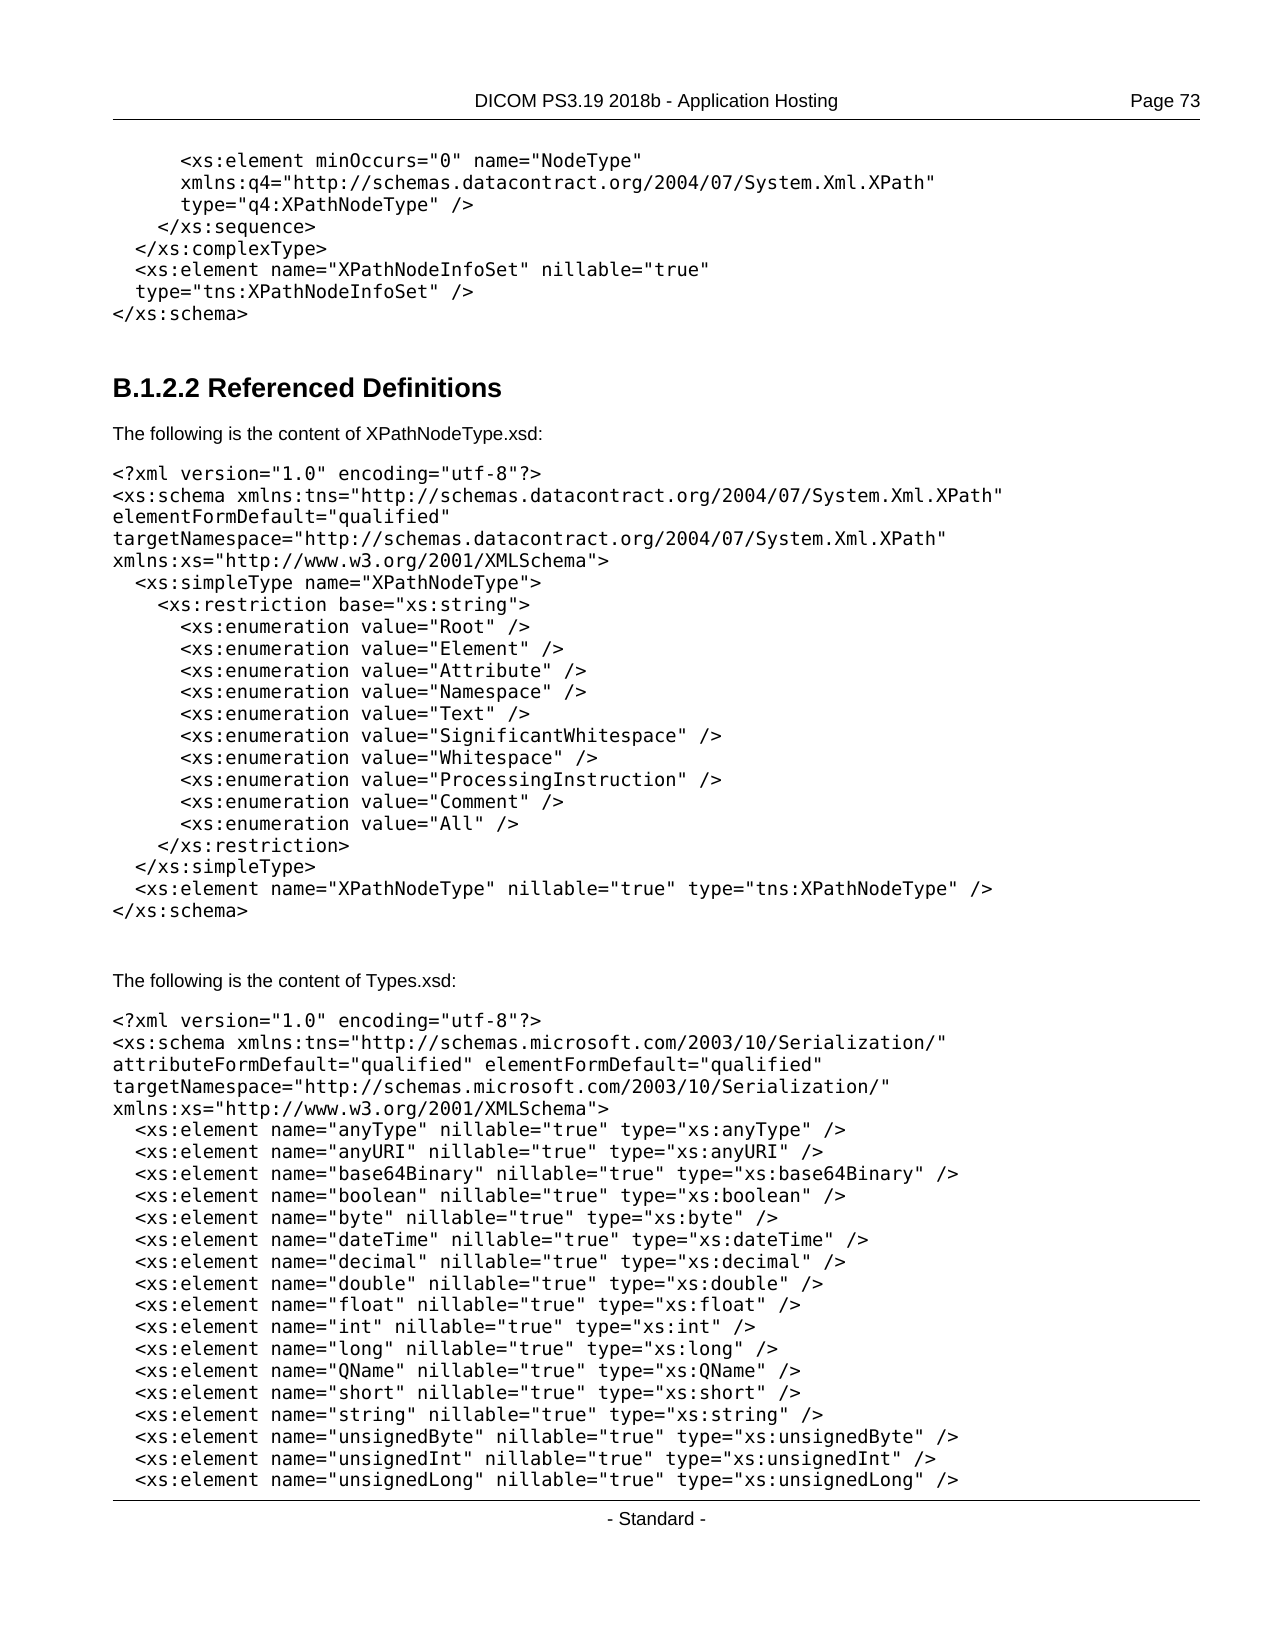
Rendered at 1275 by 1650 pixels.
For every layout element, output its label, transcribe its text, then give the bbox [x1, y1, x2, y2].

text <?xml version="1.0" encoding="utf-8"?> <xs:schema xmlns:tns="http://schemas.microsoft.com/2003/10/Serialization/" attributeFormDefault="qualified" elementFormDefault="qualified" targetNamespace="http://schemas.microsoft.com/2003/10/Serialization/" xmlns:xs="http://www.w3.org/2001/XMLSchema"> <xs:element name="anyType" nillable="true" type="xs:anyType" /> <xs:element name="anyURI" nillable="true" type="xs:anyURI" /> <xs:element name="base64Binary" nillable="true" type="xs:base64Binary" /> <xs:element name="boolean" nillable="true" type="xs:boolean" /> <xs:element name="byte" nillable="true" type="xs:byte" /> <xs:element name="dateTime" nillable="true" type="xs:dateTime" /> <xs:element name="decimal" nillable="true" type="xs:decimal" /> <xs:element name="double" nillable="true" type="xs:double" /> <xs:element name="float" nillable="true" type="xs:float" /> <xs:element name="int" nillable="true" type="xs:int" /> <xs:element name="long" nillable="true" type="xs:long" /> <xs:element name="QName" nillable="true" type="xs:QName" /> <xs:element name="short" nillable="true" type="xs:short" /> <xs:element name="string" nillable="true" type="xs:string" /> <xs:element name="unsignedByte" nillable="true" type="xs:unsignedByte" /> <xs:element name="unsignedInt" nillable="true" type="xs:unsignedInt" /> <xs:element name="unsignedLong" nillable="true" type="xs:unsignedLong" /> [112, 1010, 1200, 1491]
text <xs:element minOccurs="0" name="NodeType" xmlns:q4="http://schemas.datacontract.org/2004/07/System.Xml.XPath" type="q4:XPathNodeType" /> </xs:sequence> </xs:complexType> <xs:element name="XPathNodeInfoSet" nillable="true" type="tns:XPathNodeInfoSet" /> </xs:schema> [112, 150, 1200, 354]
text <?xml version="1.0" encoding="utf-8"?> <xs:schema xmlns:tns="http://schemas.datacontract.org/2004/07/System.Xml.XPath" elementFormDefault="qualified" targetNamespace="http://schemas.datacontract.org/2004/07/System.Xml.XPath" xmlns:xs="http://www.w3.org/2001/XMLSchema"> <xs:simpleType name="XPathNodeType"> <xs:restriction base="xs:string"> <xs:enumeration value="Root" /> <xs:enumeration value="Element" /> <xs:enumeration value="Attribute" /> <xs:enumeration value="Namespace" /> <xs:enumeration value="Text" /> <xs:enumeration value="SignificantWhitespace" /> <xs:enumeration value="Whitespace" /> <xs:enumeration value="ProcessingInstruction" /> <xs:enumeration value="Comment" /> <xs:enumeration value="All" /> </xs:restriction> </xs:simpleType> <xs:element name="XPathNodeType" nillable="true" type="tns:XPathNodeType" /> </xs:schema> [112, 463, 1200, 951]
text B.1.2.2 Referenced Definitions [112, 372, 1200, 404]
text The following is the content of XPathNodeType.xsd: [112, 422, 1200, 444]
text The following is the content of Types.xsd: [112, 970, 1200, 991]
